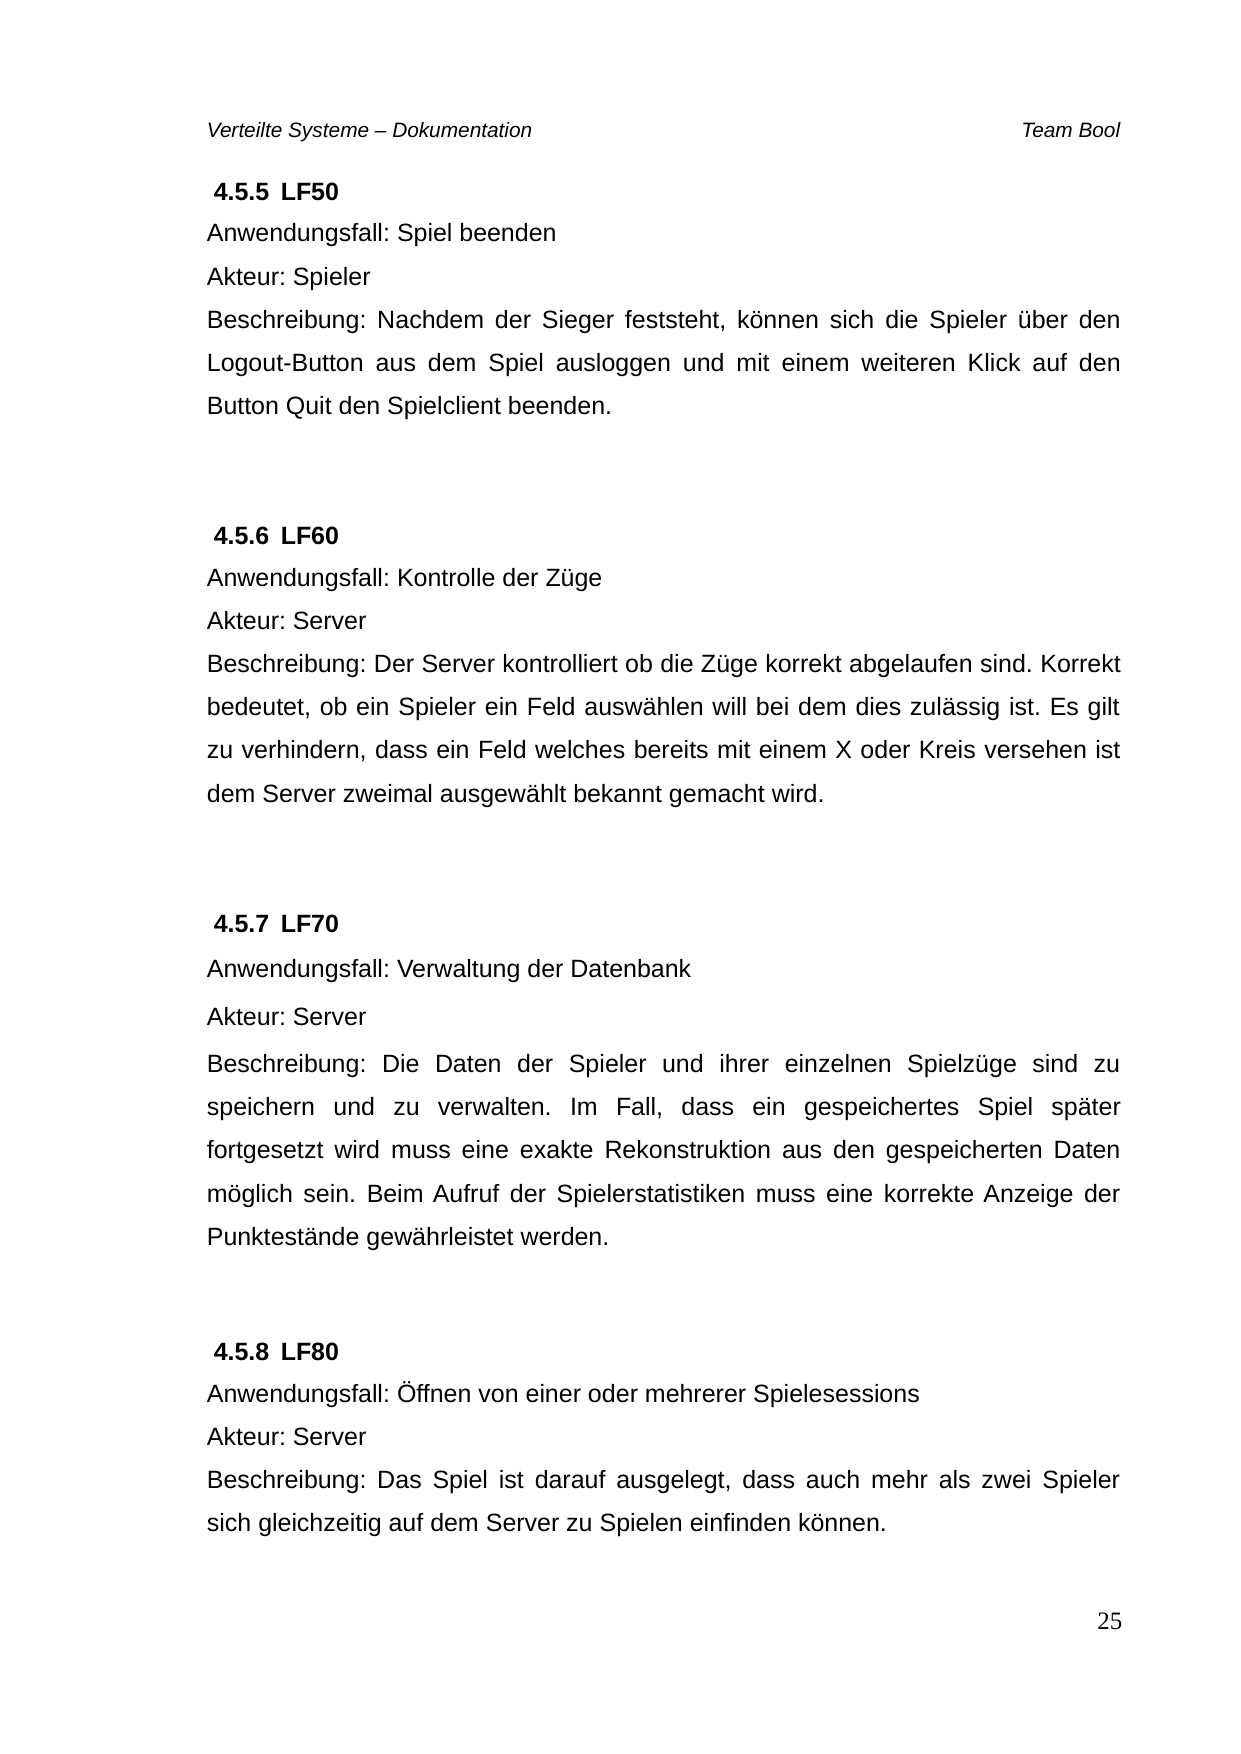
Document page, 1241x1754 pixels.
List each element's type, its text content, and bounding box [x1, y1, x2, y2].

subtitle LF70 [207, 908, 1122, 937]
text Beschreibung: Nachdem der Sieger feststeht, können sich die Spieler über den Logout‑Button aus dem Spiel ausloggen und mit einem weiteren Klick auf den Button Quit den Spielclient beenden. [207, 305, 1122, 420]
text Akteur: Server [207, 1422, 1122, 1451]
text Beschreibung: Die Daten der Spieler und ihrer einzelnen Spielzüge sind zu speichern und zu verwalten. Im Fall, dass ein gespeichertes Spiel später fortgesetzt wird muss eine exakte Rekonstruktion aus den gespeicherten Daten möglich sein. Beim Aufruf der Spielerstatistiken muss eine korrekte Anzeige der Punktestände gewährleistet werden. [207, 1049, 1122, 1251]
subtitle LF50 [207, 177, 1122, 206]
text Beschreibung: Das Spiel ist darauf ausgelegt, dass auch mehr als zwei Spieler sich gleichzeitig auf dem Server zu Spielen einfinden können. [207, 1465, 1122, 1537]
text Akteur: Server [207, 606, 1122, 634]
text Akteur: Server [207, 1002, 1122, 1030]
text Anwendungsfall: Spiel beenden [207, 218, 1122, 247]
text Anwendungsfall: Öffnen von einer oder mehrerer Spielesessions [207, 1379, 1122, 1407]
subtitle LF80 [207, 1337, 1122, 1366]
text Akteur: Spieler [207, 262, 1122, 290]
subtitle LF60 [207, 521, 1122, 550]
text Beschreibung: Der Server kontrolliert ob die Züge korrekt abgelaufen sind. Korrekt bedeutet, ob ein Spieler ein Feld auswählen will bei dem dies zulässig ist. Es gilt zu verhindern, dass ein Feld welches bereits mit einem X oder Kreis versehen ist dem Server zweimal ausgewählt bekannt gemacht wird. [207, 649, 1122, 807]
text Anwendungsfall: Verwaltung der Datenbank [207, 954, 1122, 983]
text Anwendungsfall: Kontrolle der Züge [207, 562, 1122, 591]
